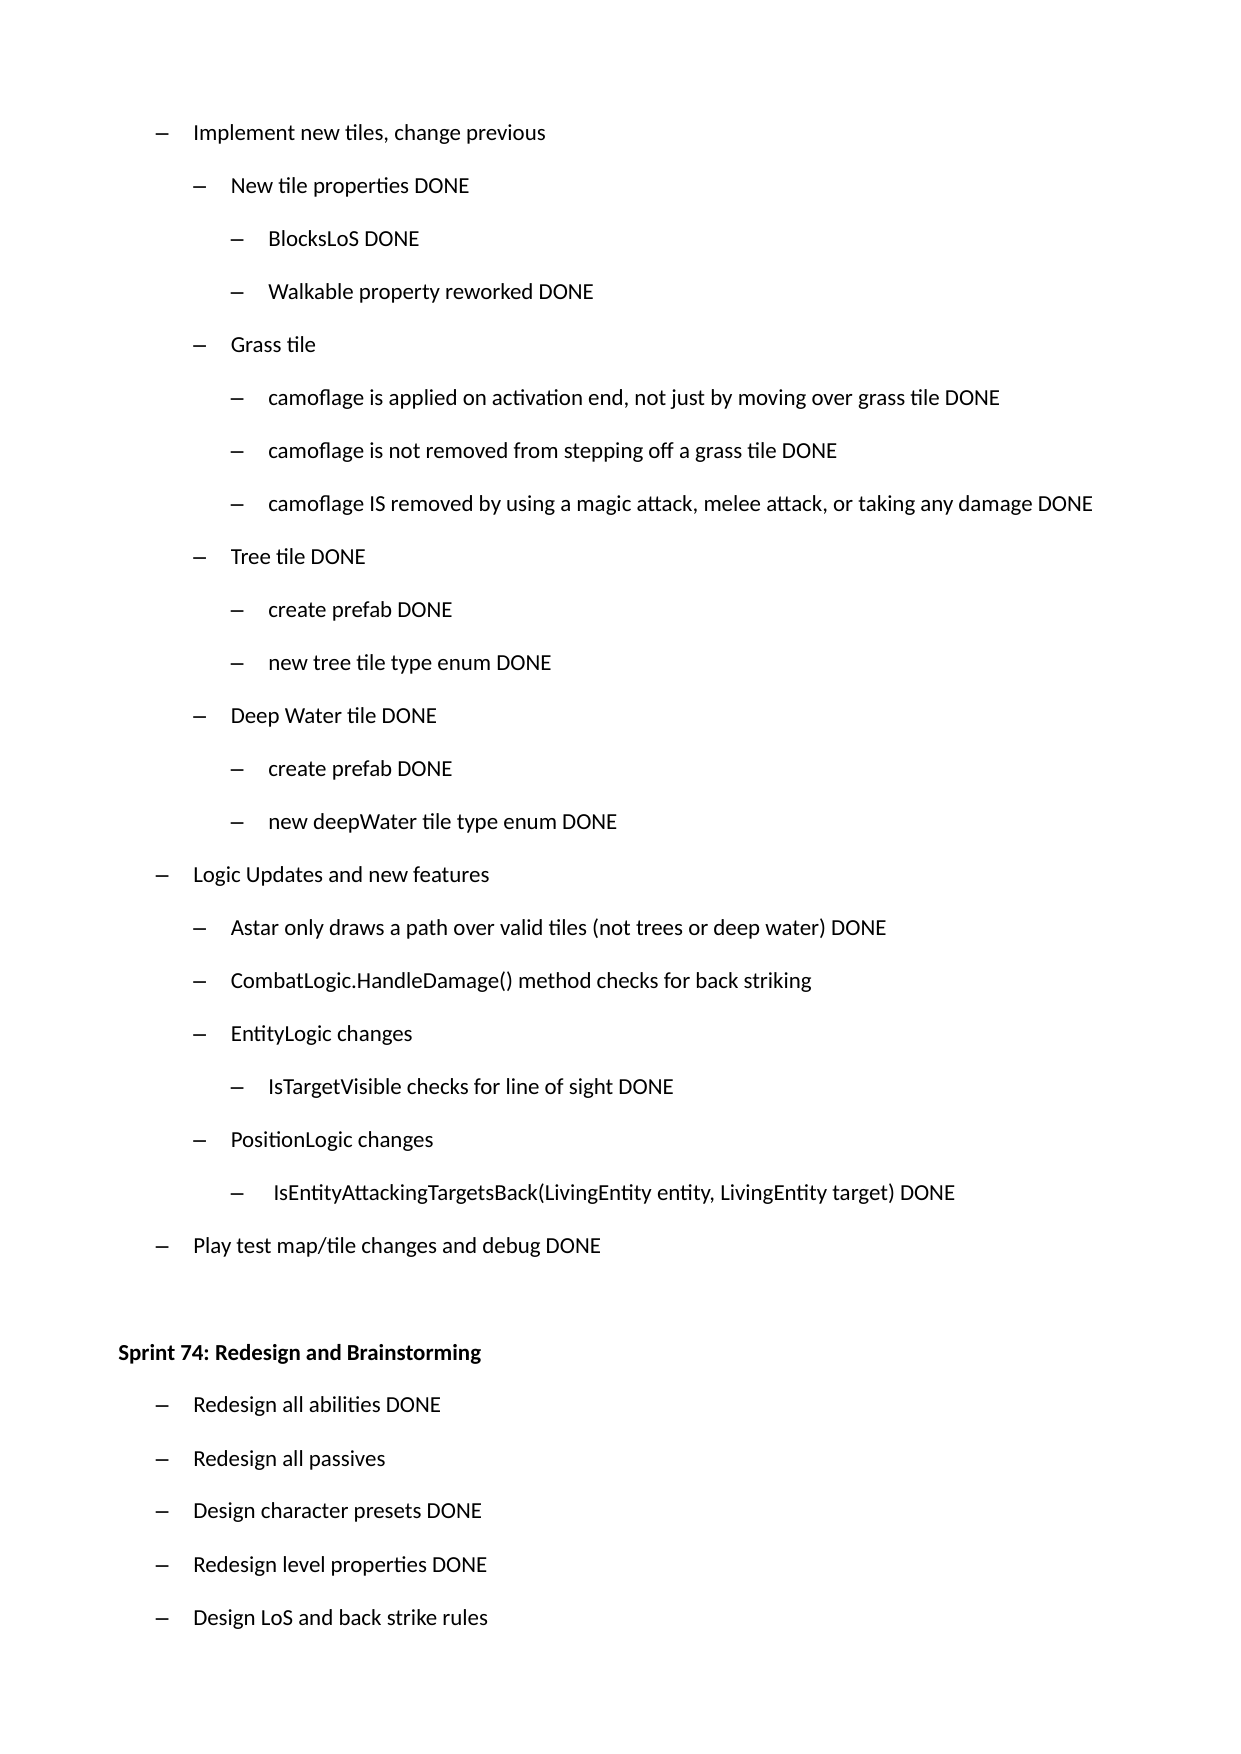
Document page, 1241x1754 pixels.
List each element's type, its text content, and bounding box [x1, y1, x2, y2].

list Redesign level properties DONE [156, 1550, 1122, 1578]
list IsEntityAttackingTargetsBack(LivingEntity entity, LivingEntity target) DONE [231, 1178, 1122, 1207]
list Design LoS and back strike rules [156, 1603, 1122, 1631]
list Deep Water tile DONE [193, 701, 1122, 729]
list create prefab DONE [231, 754, 1122, 782]
list camoflage IS removed by using a magic attack, melee attack, or taking any damage DONE [231, 489, 1122, 517]
list CombatLogic.HandleDamage() method checks for back striking [193, 966, 1122, 994]
list Implement new tiles, change previous [156, 118, 1122, 146]
list Redesign all passives [156, 1444, 1122, 1472]
list PositionLogic changes [193, 1126, 1122, 1153]
list Walkable property reworked DONE [231, 277, 1122, 305]
list IsTargetVisible checks for line of sight DONE [231, 1072, 1122, 1101]
list Play test map/tile changes and debug DONE [156, 1232, 1122, 1259]
list create prefab DONE [231, 595, 1122, 623]
list Design character presets DONE [156, 1497, 1122, 1525]
list BlocksLoS DONE [231, 224, 1122, 252]
list EntityLogic changes [193, 1019, 1122, 1047]
text Sprint 74: Redesign and Brainstorming [118, 1338, 1122, 1366]
list New tile properties DONE [193, 171, 1122, 199]
list camoflage is not removed from stepping off a grass tile DONE [231, 436, 1122, 464]
list Tree tile DONE [193, 542, 1122, 570]
list new deepWater tile type enum DONE [231, 807, 1122, 835]
list new tree tile type enum DONE [231, 648, 1122, 676]
list Grass tile [193, 330, 1122, 358]
list Astar only draws a path over valid tiles (not trees or deep water) DONE [193, 913, 1122, 941]
list camoflage is applied on activation end, not just by moving over grass tile DONE [231, 383, 1122, 411]
list Redesign all abilities DONE [156, 1391, 1122, 1419]
list Logic Updates and new features [156, 860, 1122, 888]
